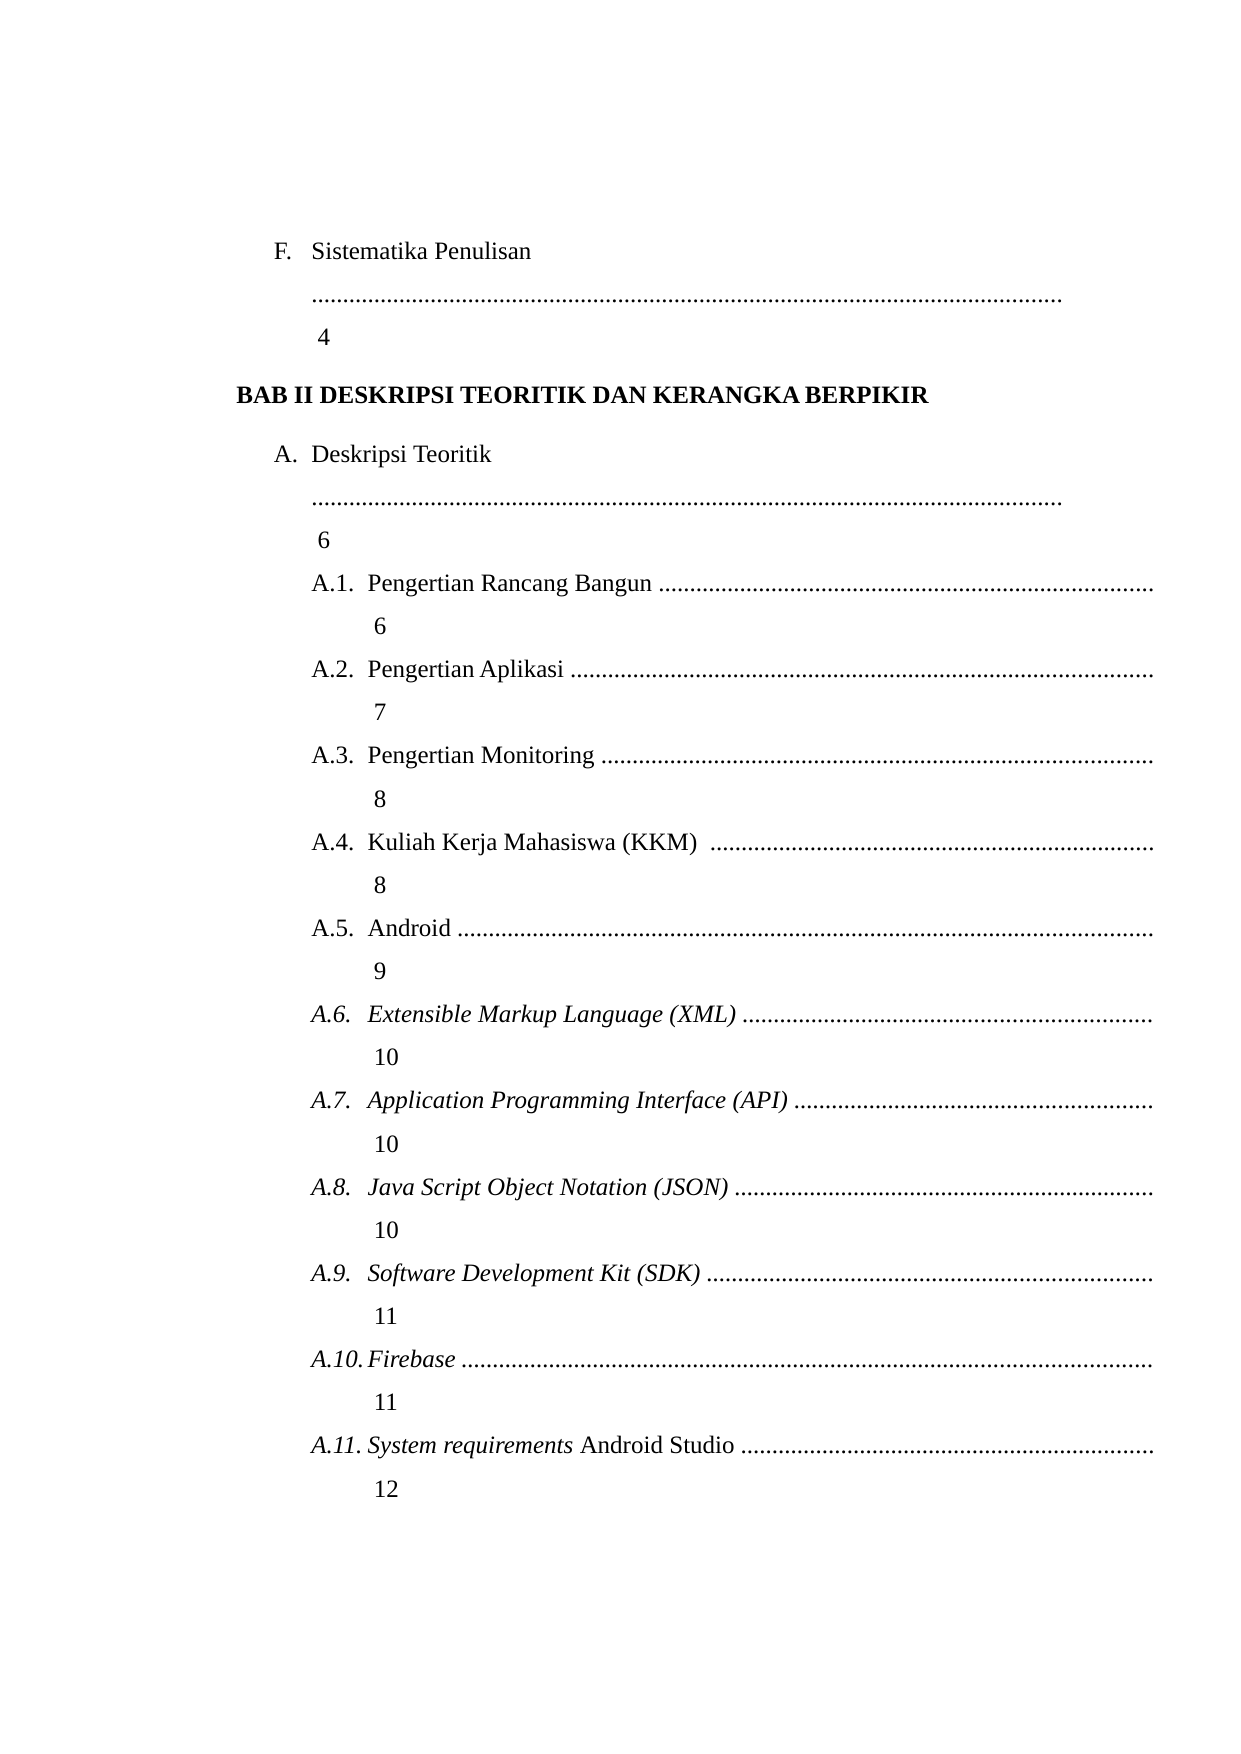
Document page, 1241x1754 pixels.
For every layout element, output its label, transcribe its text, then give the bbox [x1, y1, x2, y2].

list BAB II DESKRIPSI TEORITIK DAN KERANGKA BERPIKIR [236, 381, 1063, 409]
list Deskripsi Teoritik 6 [274, 439, 1063, 554]
list Firebase 11 [311, 1344, 1063, 1416]
list Pengertian Monitoring 8 [311, 741, 1063, 812]
list System requirements Android Studio 12 [311, 1431, 1063, 1502]
list Pengertian Aplikasi 7 [311, 654, 1063, 726]
list Kuliah Kerja Mahasiswa (KKM) 8 [311, 827, 1063, 899]
list Java Script Object Notation (JSON) 10 [311, 1172, 1063, 1244]
list Extensible Markup Language (XML) 10 [311, 999, 1063, 1071]
list Android 9 [311, 913, 1063, 985]
list Sistematika Penulisan 4 [274, 236, 1063, 351]
list Software Development Kit (SDK) 11 [311, 1258, 1063, 1330]
list Pengertian Rancang Bangun 6 [311, 568, 1063, 640]
list Application Programming Interface (API) 10 [311, 1086, 1063, 1157]
